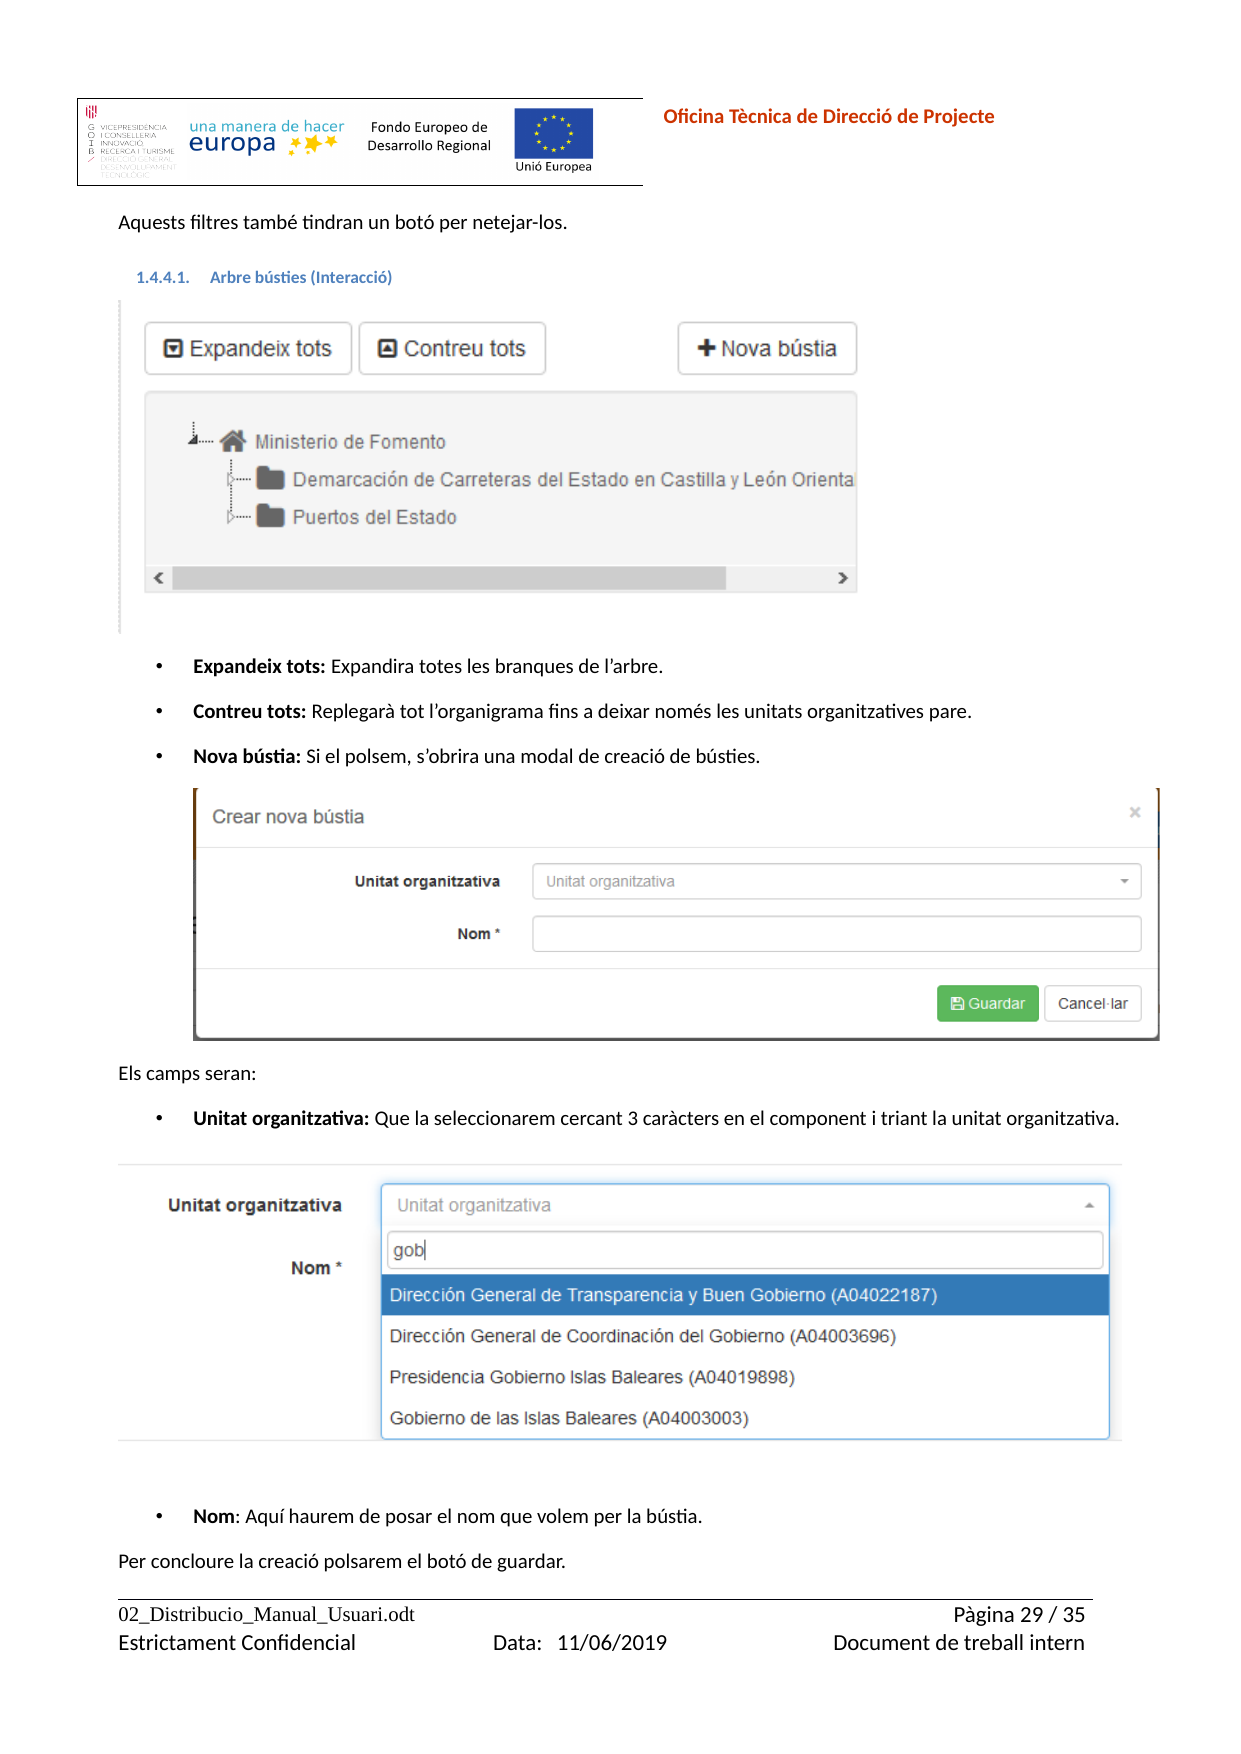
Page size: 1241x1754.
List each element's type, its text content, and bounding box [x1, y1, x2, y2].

picture [193, 788, 1160, 1041]
picture [118, 300, 878, 634]
list Nova bústia: Si el polsem, s’obrira una modal de creació de bústies. [156, 743, 1122, 768]
picture [82, 103, 181, 180]
list Expandeix tots: Expandira totes les branques de l’arbre. [156, 653, 1122, 678]
list Contreu tots: Replegarà tot l’organigrama fins a deixar només les unitats organitzatives pare. [156, 698, 1122, 723]
text Els camps seran: [118, 1060, 1122, 1086]
list Unitat organitzativa: Que la seleccionarem cercant 3 caràcters en el component i triant la unitat organitzativa. [156, 1105, 1122, 1131]
picture [118, 1150, 1123, 1454]
text Per concloure la creació polsarem el botó de guardar. [118, 1549, 1122, 1574]
picture [187, 103, 599, 180]
list Nom: Aquí haurem de posar el nom que volem per la bústia. [156, 1504, 1122, 1529]
text Aquests filtres també tindran un botó per netejar-los. [118, 209, 1122, 235]
subtitle Arbre bústies (Interacció) [136, 267, 1122, 288]
